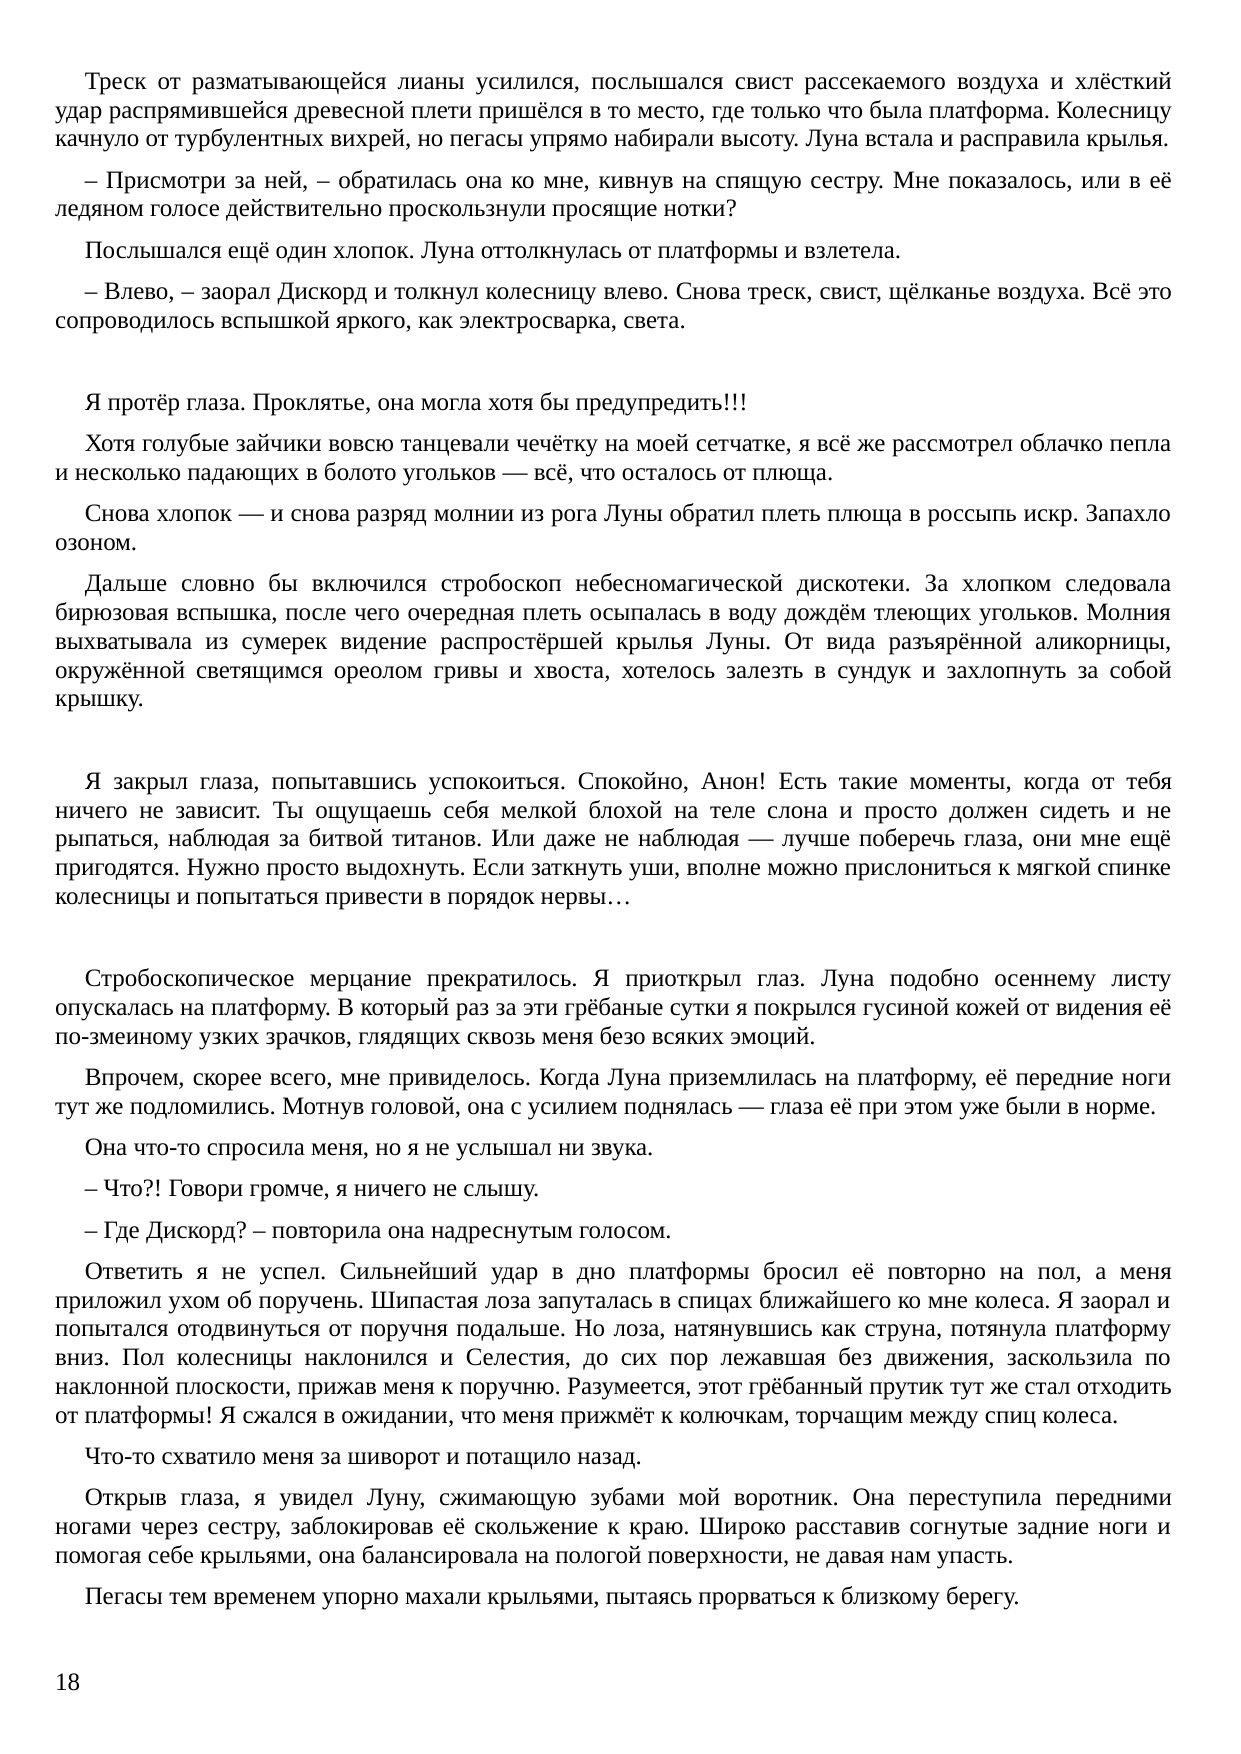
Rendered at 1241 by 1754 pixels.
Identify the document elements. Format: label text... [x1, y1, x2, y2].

text Впрочем, скорее всего, мне привиделось. Когда Луна приземлилась на платформу, её передние ноги тут же подломились. Мотнув головой, она с усилием поднялась — глаза её при этом уже были в норме. [55, 1062, 1173, 1120]
text Я протёр глаза. Проклятье, она могла хотя бы предупредить!!! [55, 387, 1173, 416]
text Стробоскопическое мерцание прекратилось. Я приоткрыл глаз. Луна подобно осеннему листу опускалась на платформу. В который раз за эти грёбаные сутки я покрылся гусиной кожей от видения её по-змеиному узких зрачков, глядящих сквозь меня безо всяких эмоций. [55, 963, 1173, 1050]
text Открыв глаза, я увидел Луну, сжимающую зубами мой воротник. Она переступила передними ногами через сестру, заблокировав её скольжение к краю. Широко расставив согнутые задние ноги и помогая себе крыльями, она балансировала на пологой поверхности, не давая нам упасть. [55, 1482, 1173, 1568]
text Треск от разматывающейся лианы усилился, послышался свист рассекаемого воздуха и хлёсткий удар распрямившейся древесной плети пришёлся в то место, где только что была платформа. Колесницу качнуло от турбулентных вихрей, но пегасы упрямо набирали высоту. Луна встала и расправила крылья. [55, 66, 1173, 152]
text – Влево, – заорал Дискорд и толкнул колесницу влево. Снова треск, свист, щёлканье воздуха. Всё это сопроводилось вспышкой яркого, как электросварка, света. [55, 276, 1173, 333]
text Послышался ещё один хлопок. Луна оттолкнулась от платформы и взлетела. [55, 235, 1173, 263]
text – Где Дискорд? – повторила она надреснутым голосом. [55, 1215, 1173, 1243]
text Снова хлопок — и снова разряд молнии из рога Луны обратил плеть плюща в россыпь искр. Запахло озоном. [55, 498, 1173, 556]
text – Присмотри за ней, – обратилась она ко мне, кивнув на спящую сестру. Мне показалось, или в её ледяном голосе действительно проскользнули просящие нотки? [55, 165, 1173, 222]
text Я закрыл глаза, попытавшись успокоиться. Спокойно, Анон! Есть такие моменты, когда от тебя ничего не зависит. Ты ощущаешь себя мелкой блохой на теле слона и просто должен сидеть и не рыпаться, наблюдая за битвой титанов. Или даже не наблюдая — лучше поберечь глаза, они мне ещё пригодятся. Нужно просто выдохнуть. Если заткнуть уши, вполне можно прислониться к мягкой спинке колесницы и попытаться привести в порядок нервы… [55, 766, 1173, 910]
text Ответить я не успел. Сильнейший удар в дно платформы бросил её повторно на пол, а меня приложил ухом об поручень. Шипастая лоза запуталась в спицах ближайшего ко мне колеса. Я заорал и попытался отодвинуться от поручня подальше. Но лоза, натянувшись как струна, потянула платформу вниз. Пол колесницы наклонился и Селестия, до сих пор лежавшая без движения, заскользила по наклонной плоскости, прижав меня к поручню. Разумеется, этот грёбанный прутик тут же стал отходить от платформы! Я сжался в ожидании, что меня прижмёт к колючкам, торчащим между спиц колеса. [55, 1256, 1173, 1428]
text Дальше словно бы включился стробоскоп небесномагической дискотеки. За хлопком следовала бирюзовая вспышка, после чего очередная плеть осыпалась в воду дождём тлеющих угольков. Молния выхватывала из сумерек видение распростёршей крылья Луны. От вида разъярённой аликорницы, окружённой светящимся ореолом гривы и хвоста, хотелось залезть в сундук и захлопнуть за собой крышку. [55, 568, 1173, 712]
text Что-то схватило меня за шиворот и потащило назад. [55, 1441, 1173, 1470]
text Хотя голубые зайчики вовсю танцевали чечётку на моей сетчатке, я всё же рассмотрел облачко пепла и несколько падающих в болото угольков — всё, что осталось от плюща. [55, 428, 1173, 486]
text – Что?! Говори громче, я ничего не слышу. [55, 1173, 1173, 1202]
text Пегасы тем временем упорно махали крыльями, пытаясь прорваться к близкому берегу. [55, 1581, 1173, 1610]
text Она что-то спросила меня, но я не услышал ни звука. [55, 1132, 1173, 1161]
